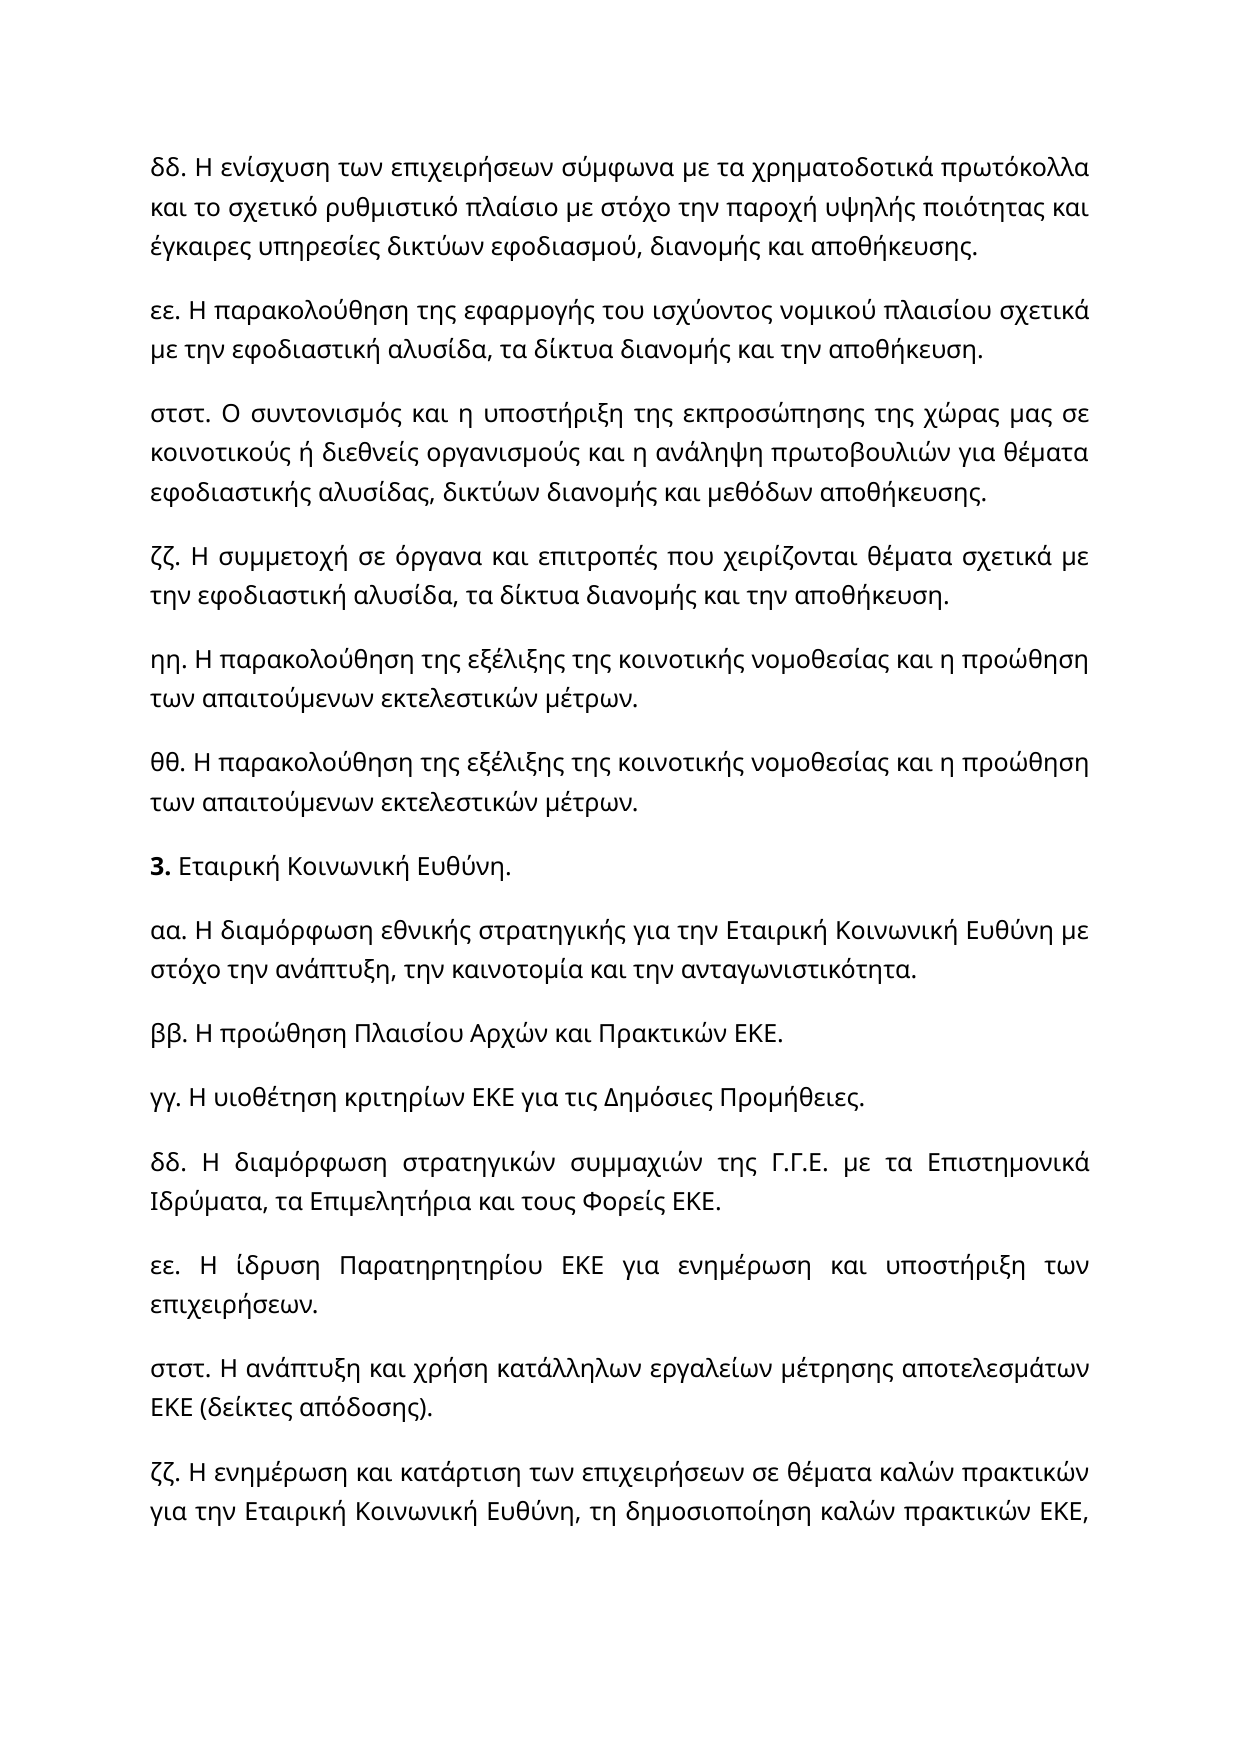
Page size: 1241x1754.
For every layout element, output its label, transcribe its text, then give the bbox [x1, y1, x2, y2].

text ηη. Η παρακολούθηση της εξέλιξης της κοινοτικής νομοθεσίας και η προώθηση των απαιτούμενων εκτελεστικών μέτρων. [150, 642, 1090, 715]
text θθ. Η παρακολούθηση της εξέλιξης της κοινοτικής νομοθεσίας και η προώθηση των απαιτούμενων εκτελεστικών μέτρων. [150, 745, 1090, 818]
text ζζ. Η ενημέρωση και κατάρτιση των επιχειρήσεων σε θέματα καλών πρακτικών για την Εταιρική Κοινωνική Ευθύνη, τη δημοσιοποίηση καλών πρακτικών ΕΚΕ, [150, 1454, 1090, 1527]
text εε. Η ίδρυση Παρατηρητηρίου ΕΚΕ για ενημέρωση και υποστήριξη των επιχειρήσεων. [150, 1247, 1090, 1321]
text αα. Η διαμόρφωση εθνικής στρατηγικής για την Εταιρική Κοινωνική Ευθύνη με στόχο την ανάπτυξη, την καινοτομία και την ανταγωνιστικότητα. [150, 912, 1090, 986]
text 3. Εταιρική Κοινωνική Ευθύνη. [150, 848, 1090, 882]
text ζζ. Η συμμετοχή σε όργανα και επιτροπές που χειρίζονται θέματα σχετικά με την εφοδιαστική αλυσίδα, τα δίκτυα διανομής και την αποθήκευση. [150, 538, 1090, 612]
text στστ. Η ανάπτυξη και χρήση κατάλληλων εργαλείων μέτρησης αποτελεσμάτων ΕΚΕ (δείκτες απόδοσης). [150, 1351, 1090, 1424]
text δδ. Η ενίσχυση των επιχειρήσεων σύμφωνα με τα χρηματοδοτικά πρωτόκολλα και το σχετικό ρυθμιστικό πλαίσιο με στόχο την παροχή υψηλής ποιότητας και έγκαιρες υπηρεσίες δικτύων εφοδιασμού, διανομής και αποθήκευσης. [150, 150, 1090, 262]
text δδ. Η διαμόρφωση στρατηγικών συμμαχιών της Γ.Γ.Ε. με τα Επιστημονικά Ιδρύματα, τα Επιμελητήρια και τους Φορείς ΕΚΕ. [150, 1144, 1090, 1217]
text ββ. Η προώθηση Πλαισίου Αρχών και Πρακτικών ΕΚΕ. [150, 1016, 1090, 1050]
text εε. Η παρακολούθηση της εφαρμογής του ισχύοντος νομικού πλαισίου σχετικά με την εφοδιαστική αλυσίδα, τα δίκτυα διανομής και την αποθήκευση. [150, 292, 1090, 366]
text γγ. Η υιοθέτηση κριτηρίων ΕΚΕ για τις Δημόσιες Προμήθειες. [150, 1080, 1090, 1114]
text στστ. Ο συντονισμός και η υποστήριξη της εκπροσώπησης της χώρας μας σε κοινοτικούς ή διεθνείς οργανισμούς και η ανάληψη πρωτοβουλιών για θέματα εφοδιαστικής αλυσίδας, δικτύων διανομής και μεθόδων αποθήκευσης. [150, 396, 1090, 508]
